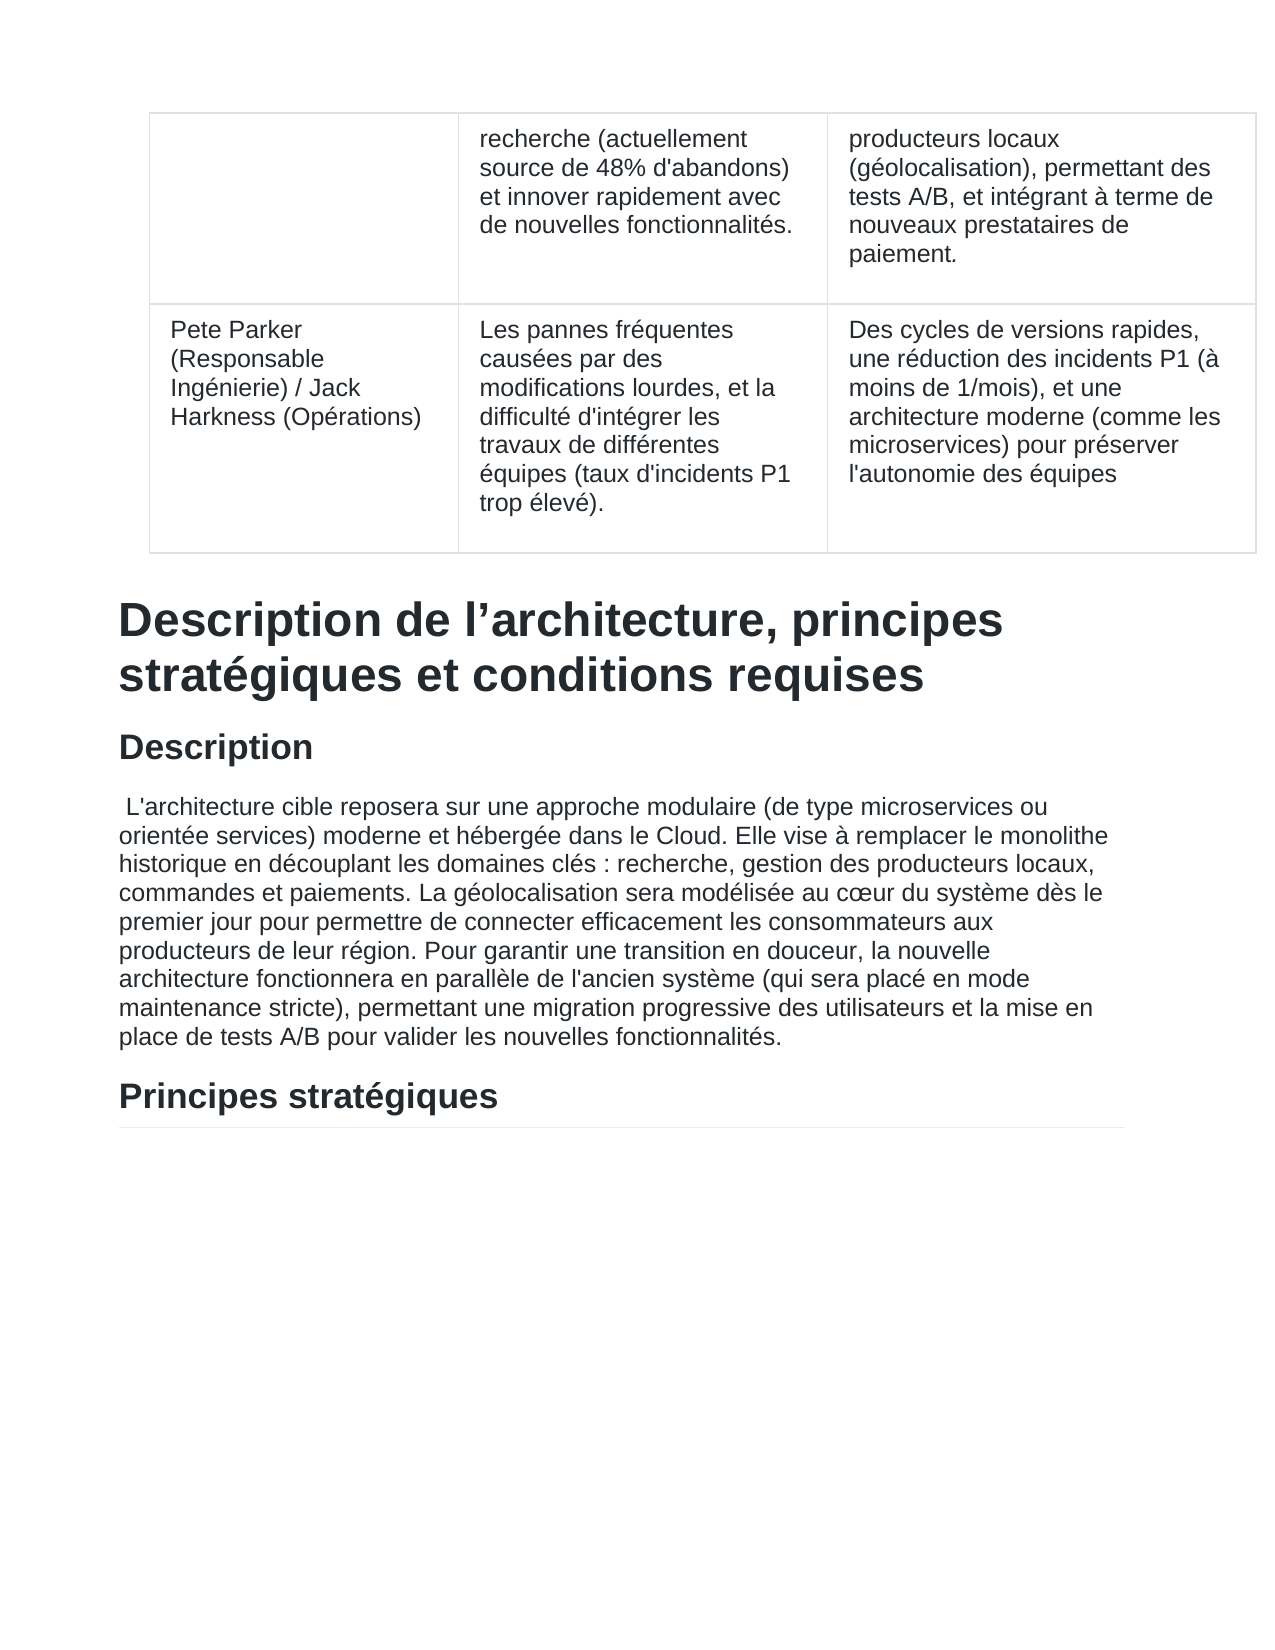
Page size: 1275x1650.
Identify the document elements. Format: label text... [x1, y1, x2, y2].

table_cell producteurs locaux (géolocalisation), permettant des tests A/B, et intégrant à terme de nouveaux prestataires de paiement. [828, 114, 1255, 303]
table_cell recherche (actuellement source de 48% d'abandons) et innover rapidement avec de nouvelles fonctionnalités. [459, 114, 827, 303]
table_cell Les pannes fréquentes causées par des modifications lourdes, et la difficulté d'intégrer les travaux de différentes équipes (taux d'incidents P1 trop élevé). [459, 305, 827, 552]
table_cell [150, 114, 458, 303]
subtitle Description de l’architecture, principes stratégiques et conditions requises [119, 591, 1125, 701]
table_cell Des cycles de versions rapides, une réduction des incidents P1 (à moins de 1/mois), et une architecture moderne (comme les microservices) pour préserver l'autonomie des équipes [828, 305, 1255, 552]
subtitle L'architecture cible reposera sur une approche modulaire (de type microservices ou orientée services) moderne et hébergée dans le Cloud. Elle vise à remplacer le monolithe historique en découplant les domaines clés : recherche, gestion des producteurs locaux, commandes et paiements. La géolocalisation sera modélisée au cœur du système dès le premier jour pour permettre de connecter efficacement les consommateurs aux producteurs de leur région. Pour garantir une transition en douceur, la nouvelle architecture fonctionnera en parallèle de l'ancien système (qui sera placé en mode maintenance stricte), permettant une migration progressive des utilisateurs et la mise en place de tests A/B pour valider les nouvelles fonctionnalités. [119, 792, 1125, 1051]
subtitle Description [119, 726, 1125, 767]
subtitle Principes stratégiques [119, 1076, 1125, 1127]
table_cell Pete Parker (Responsable Ingénierie) / Jack Harkness (Opérations) [150, 305, 458, 552]
